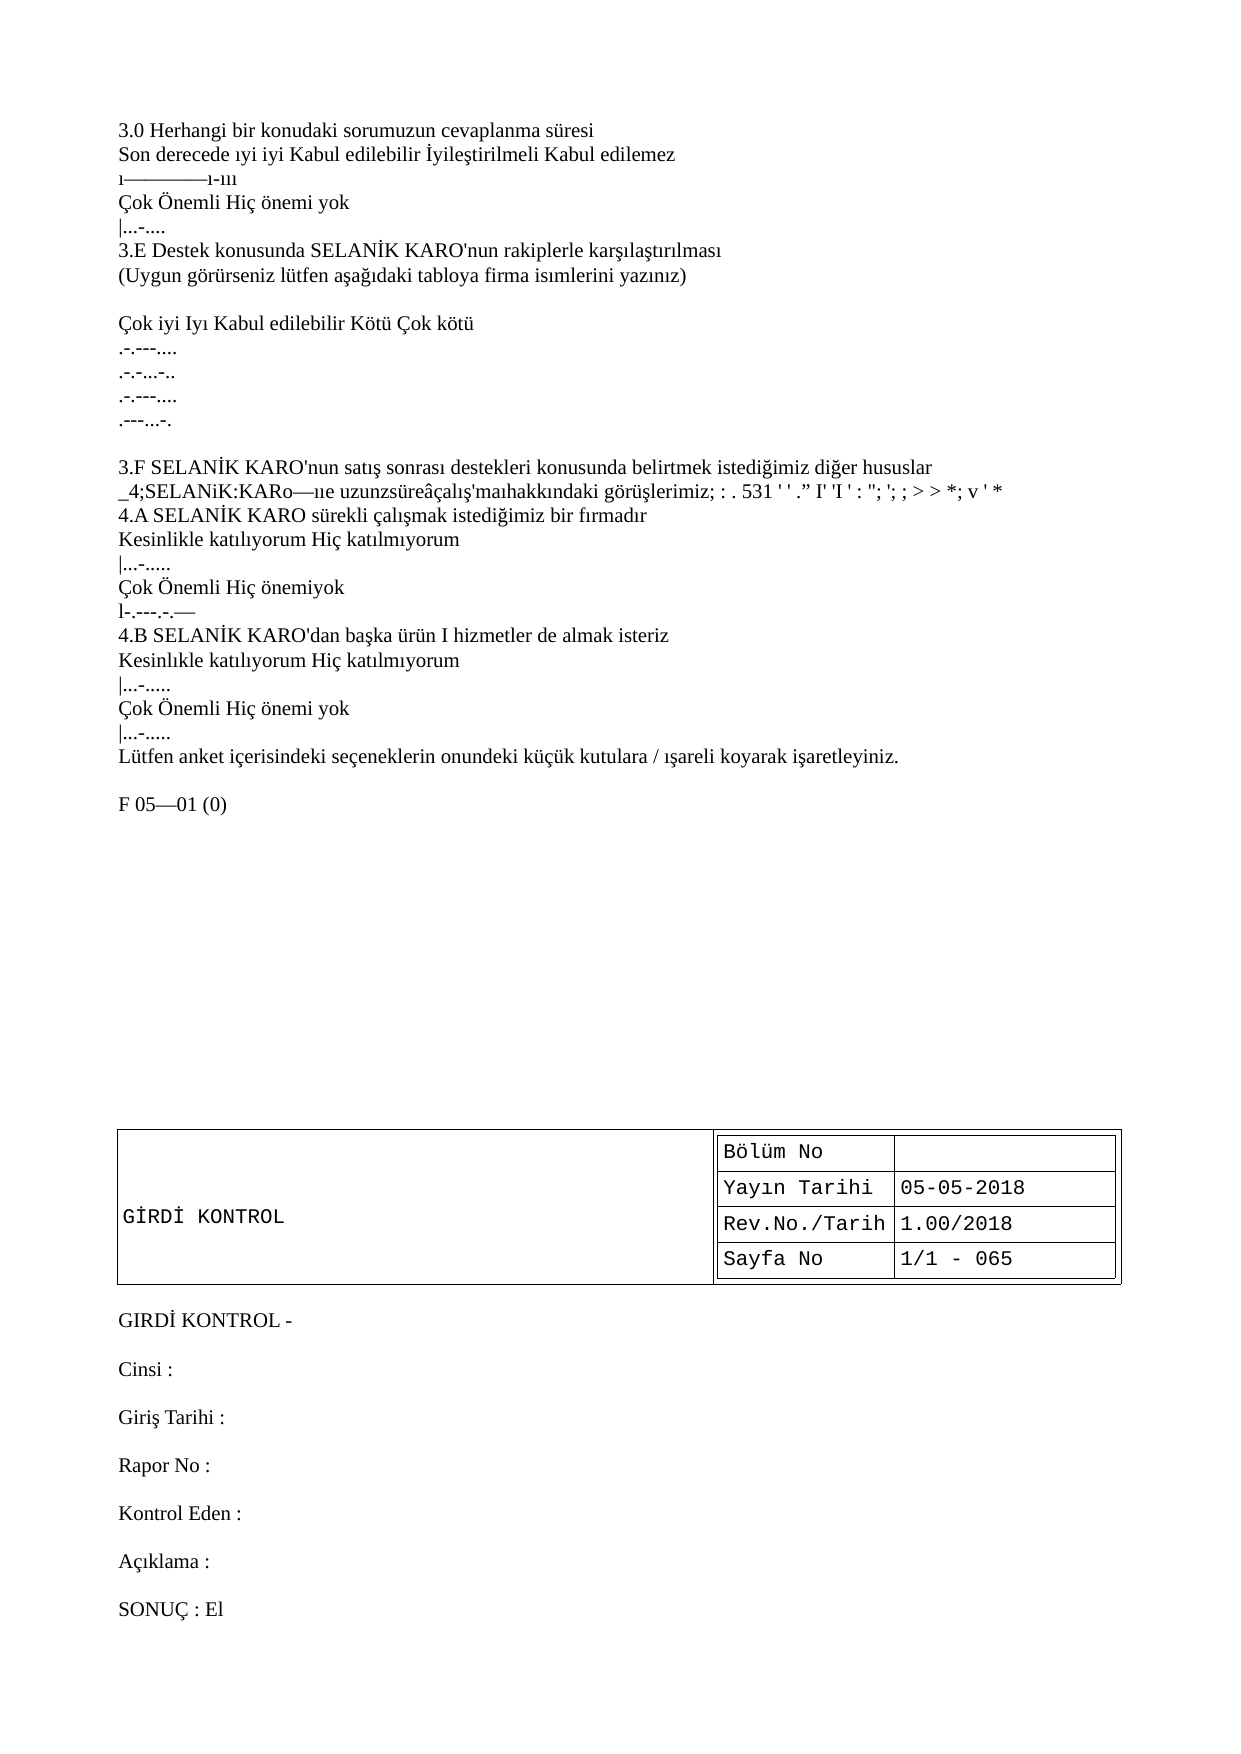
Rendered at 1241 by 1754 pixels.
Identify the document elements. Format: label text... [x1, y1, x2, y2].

text 4.A SELANİK KARO sürekli çalışmak istediğimiz bir fırmadır [118, 503, 1122, 527]
text Rapor No : [118, 1453, 1122, 1477]
table_cell 1/1 - 065 [895, 1243, 1115, 1277]
text GIRDİ KONTROL - [118, 1308, 1122, 1332]
text 3.E Destek konusunda SELANİK KARO'nun rakiplerle karşılaştırılması [118, 238, 1122, 262]
text l-.---.-.— [118, 599, 1122, 623]
table_cell Rev.No./Tarih [718, 1207, 894, 1242]
text Cinsi : [118, 1357, 1122, 1381]
text Çok Önemli Hiç önemi yok [118, 696, 1122, 720]
table_header [895, 1136, 1115, 1171]
text Kesinlıkle katılıyorum Hiç katılmıyorum [118, 647, 1122, 672]
text Kontrol Eden : [118, 1501, 1122, 1525]
table_header GİRDİ KONTROL [118, 1130, 713, 1284]
text 4.B SELANİK KARO'dan başka ürün I hizmetler de almak isteriz [118, 623, 1122, 647]
text _4;SELANiK:KARo—ııe uzunzsüreâçalış'maıhakkındaki görüşlerimiz; : . 531 ' ' .” I' 'I ' : "; '; ; > > *; v ' * [118, 479, 1122, 503]
text |...-..... [118, 720, 1122, 744]
text Çok Önemli Hiç önemi yok [118, 190, 1122, 214]
table_header [714, 1130, 1121, 1284]
text .-.---.... [118, 335, 1122, 359]
text Kesinlikle katılıyorum Hiç katılmıyorum [118, 527, 1122, 551]
text Lütfen anket içerisindeki seçeneklerin onundeki küçük kutulara / ışareli koyarak işaretleyiniz. [118, 744, 1122, 768]
text 3.0 Herhangi bir konudaki sorumuzun cevaplanma süresi [118, 118, 1122, 142]
text Çok Önemli Hiç önemiyok [118, 575, 1122, 599]
text Çok iyi Iyı Kabul edilebilir Kötü Çok kötü [118, 311, 1122, 335]
text F 05—01 (0) [118, 792, 1122, 816]
text Giriş Tarihi : [118, 1405, 1122, 1429]
table_cell Sayfa No [718, 1243, 894, 1277]
text (Uygun görürseniz lütfen aşağıdaki tabloya firma isımlerini yazınız) [118, 262, 1122, 287]
table_cell 05-05-2018 [895, 1172, 1115, 1206]
table_cell 1.00/2018 [895, 1207, 1115, 1242]
text |...-.... [118, 214, 1122, 238]
text 3.F SELANİK KARO'nun satış sonrası destekleri konusunda belirtmek istediğimiz diğer hususlar [118, 455, 1122, 479]
table_cell Yayın Tarihi [718, 1172, 894, 1206]
text |...-..... [118, 672, 1122, 696]
text ı————ı-ııı [118, 166, 1122, 190]
text Açıklama : [118, 1549, 1122, 1573]
text |...-..... [118, 551, 1122, 575]
text .-.---.... [118, 383, 1122, 407]
text .-.-...-.. [118, 359, 1122, 383]
text .---...-. [118, 407, 1122, 431]
text SONUÇ : El [118, 1597, 1122, 1621]
text Son derecede ıyi iyi Kabul edilebilir İyileştirilmeli Kabul edilemez [118, 142, 1122, 166]
table_header Bölüm No [718, 1136, 894, 1171]
